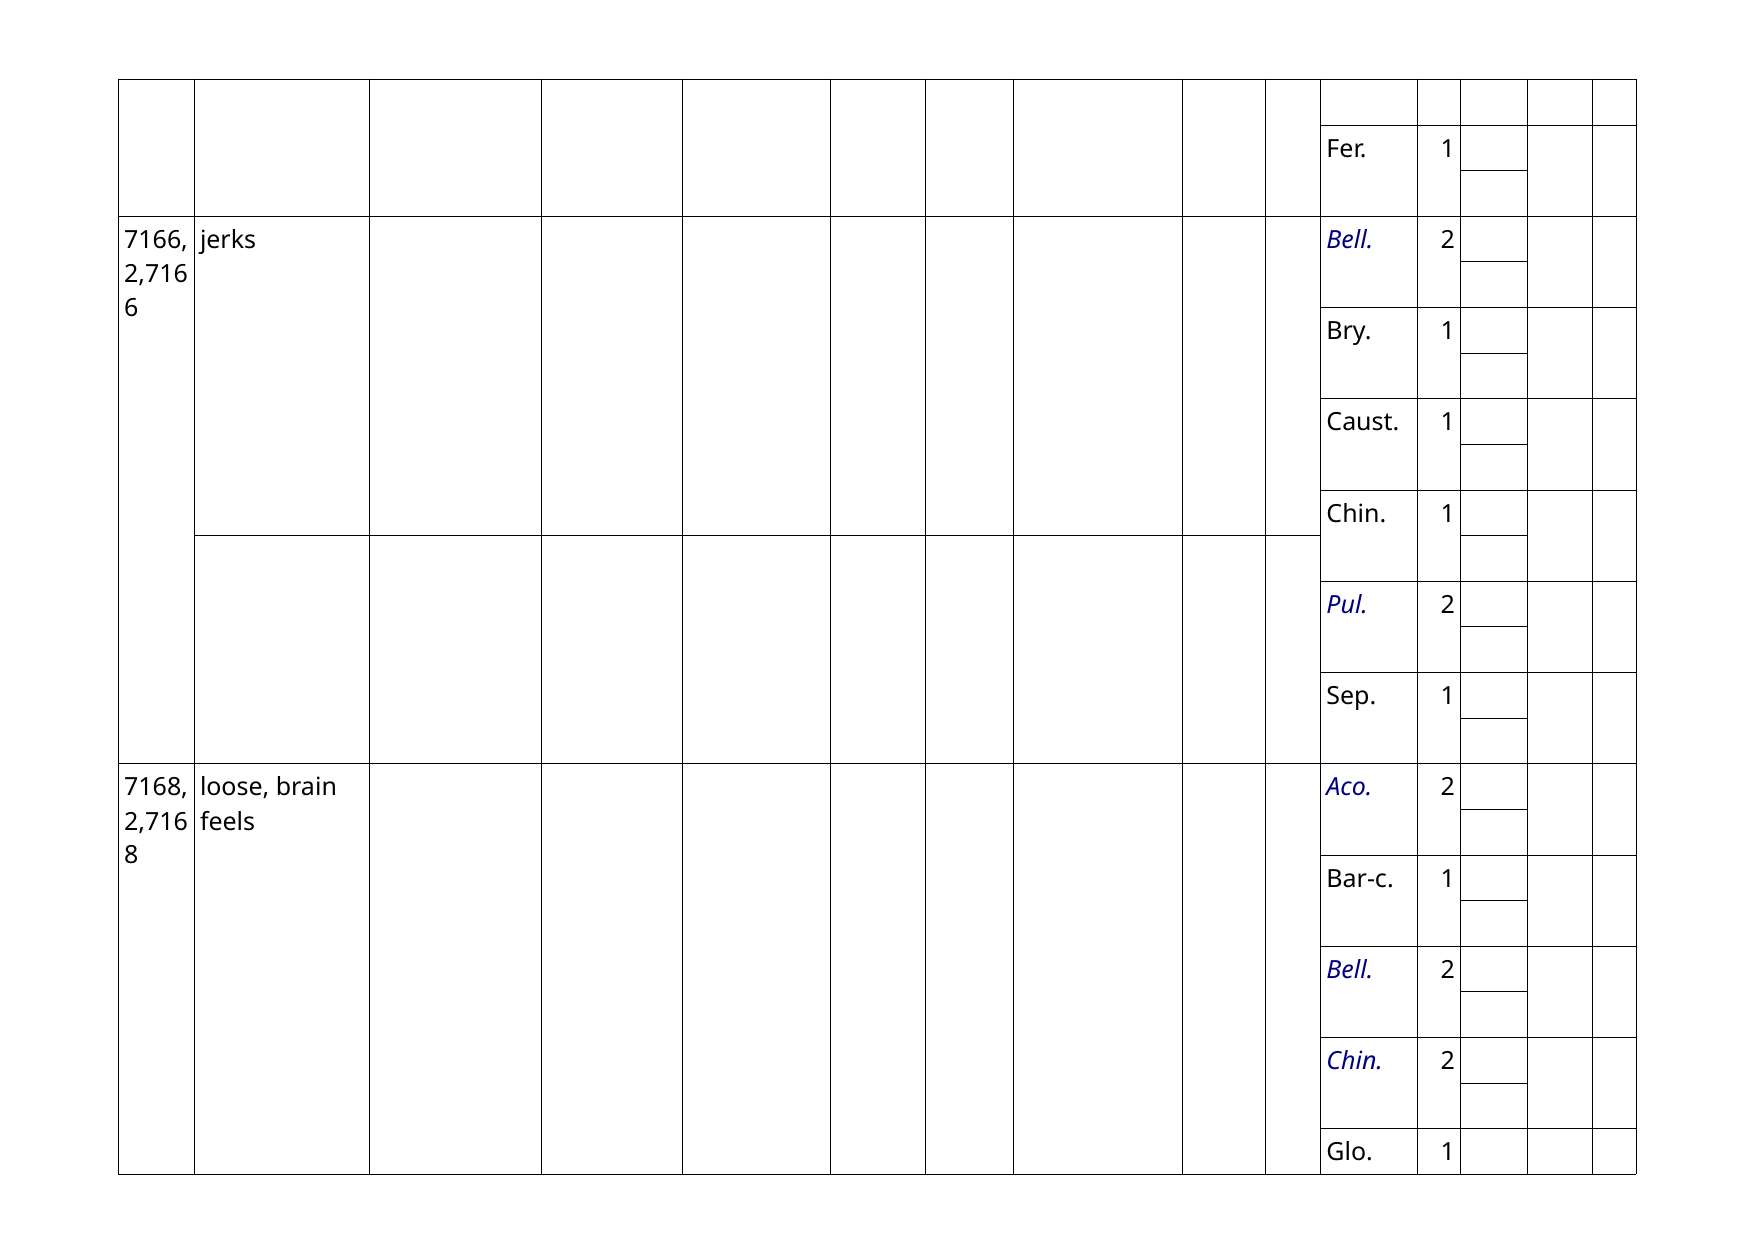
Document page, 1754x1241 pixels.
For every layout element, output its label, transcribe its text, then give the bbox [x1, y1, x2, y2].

table_cell [1593, 1038, 1636, 1128]
table_cell [1593, 80, 1636, 124]
table_cell [1528, 1129, 1592, 1174]
table_cell [1461, 627, 1527, 672]
table_cell [1461, 491, 1527, 535]
table_cell [1528, 673, 1592, 763]
table_cell 2 [1418, 764, 1460, 854]
table_cell [1183, 217, 1265, 535]
table_cell [1528, 217, 1592, 307]
table_cell [831, 536, 925, 763]
table_cell [542, 217, 682, 535]
table_cell [1183, 536, 1265, 763]
table_cell 2 [1418, 217, 1460, 307]
table_cell [1528, 582, 1592, 672]
table_cell [370, 80, 541, 216]
table_cell [1321, 80, 1417, 124]
table_cell 2 [1418, 1038, 1460, 1128]
table_cell [1461, 856, 1527, 900]
table_cell [1266, 217, 1320, 535]
table_cell [1418, 80, 1460, 124]
table_cell [1593, 764, 1636, 854]
table_cell [1461, 673, 1527, 718]
table_cell [1461, 262, 1527, 307]
table_cell [683, 217, 830, 535]
table_cell 7166,2,7166 [119, 217, 194, 763]
table_cell [1461, 80, 1527, 124]
table_cell [1528, 947, 1592, 1037]
table_cell [1461, 901, 1527, 946]
table_cell Fer. [1321, 126, 1417, 216]
table_cell Chin. [1321, 1038, 1417, 1128]
table_cell Aco. [1321, 764, 1417, 854]
table_cell [1528, 308, 1592, 398]
table_cell [1593, 947, 1636, 1037]
table_cell [1266, 536, 1320, 763]
table_cell [1461, 126, 1527, 170]
table_cell 2 [1418, 947, 1460, 1037]
table_cell [1593, 126, 1636, 216]
table_cell [1014, 80, 1182, 216]
table_cell [1593, 399, 1636, 489]
table_cell 2 [1418, 582, 1460, 672]
table_cell [119, 80, 194, 216]
table_cell [926, 536, 1013, 763]
table_cell [1593, 217, 1636, 307]
table_cell [831, 217, 925, 535]
table_cell Bar-c. [1321, 856, 1417, 946]
table_cell [831, 764, 925, 1174]
table_cell [1183, 80, 1265, 216]
table_cell [926, 217, 1013, 535]
table_cell [1461, 308, 1527, 353]
table_cell Bell. [1321, 947, 1417, 1037]
table_cell [683, 764, 830, 1174]
table_cell [1593, 856, 1636, 946]
table_cell 1 [1418, 491, 1460, 581]
table_cell 1 [1418, 308, 1460, 398]
table_cell 1 [1418, 126, 1460, 216]
table_cell [1183, 764, 1265, 1174]
table_cell [1528, 1038, 1592, 1128]
table_cell [1461, 536, 1527, 581]
table_cell [1461, 992, 1527, 1037]
table_cell [370, 217, 541, 535]
table_cell Bell. [1321, 217, 1417, 307]
table_cell loose, brain feels [195, 764, 369, 1174]
table_cell [1461, 1084, 1527, 1128]
table_cell [926, 80, 1013, 216]
table_cell [1461, 171, 1527, 216]
table_cell [926, 764, 1013, 1174]
table_cell [1593, 308, 1636, 398]
table_cell [1593, 1129, 1636, 1174]
table_cell 1 [1418, 1129, 1460, 1174]
table_cell [1528, 764, 1592, 854]
table_cell [1461, 354, 1527, 398]
table_cell [195, 536, 369, 763]
table_cell [1593, 673, 1636, 763]
table_cell [1528, 126, 1592, 216]
table_cell Sep. [1321, 673, 1417, 763]
table_cell [1266, 764, 1320, 1174]
table_cell [683, 536, 830, 763]
table_cell 1 [1418, 673, 1460, 763]
table_cell [683, 80, 830, 216]
table_cell [1461, 764, 1527, 809]
table_cell [1461, 445, 1527, 489]
table_cell [1528, 491, 1592, 581]
table_cell [542, 764, 682, 1174]
table_cell 1 [1418, 399, 1460, 489]
table_cell [1528, 80, 1592, 124]
table_cell [542, 536, 682, 763]
table_cell [1528, 856, 1592, 946]
table_cell [370, 764, 541, 1174]
table_cell [195, 80, 369, 216]
table_cell [1014, 536, 1182, 763]
table_cell [1461, 1038, 1527, 1083]
table_cell [1014, 217, 1182, 535]
table_cell [1461, 582, 1527, 626]
table_cell [1528, 399, 1592, 489]
table_cell [1461, 217, 1527, 261]
table_cell Caust. [1321, 399, 1417, 489]
table_cell [1461, 399, 1527, 444]
table_cell Chin. [1321, 491, 1417, 581]
table_cell [1593, 491, 1636, 581]
table_cell [1461, 719, 1527, 763]
table_cell Pul. [1321, 582, 1417, 672]
table_cell jerks [195, 217, 369, 535]
table_cell Bry. [1321, 308, 1417, 398]
table_cell [1461, 947, 1527, 991]
table_cell 7168,2,7168 [119, 764, 194, 1174]
table_cell [370, 536, 541, 763]
table_cell 1 [1418, 856, 1460, 946]
table_cell Glo. [1321, 1129, 1417, 1174]
table_cell [1266, 80, 1320, 216]
table_cell [1461, 810, 1527, 854]
table_cell [542, 80, 682, 216]
table_cell [831, 80, 925, 216]
table_cell [1014, 764, 1182, 1174]
table_cell [1593, 582, 1636, 672]
table_cell [1461, 1129, 1527, 1174]
